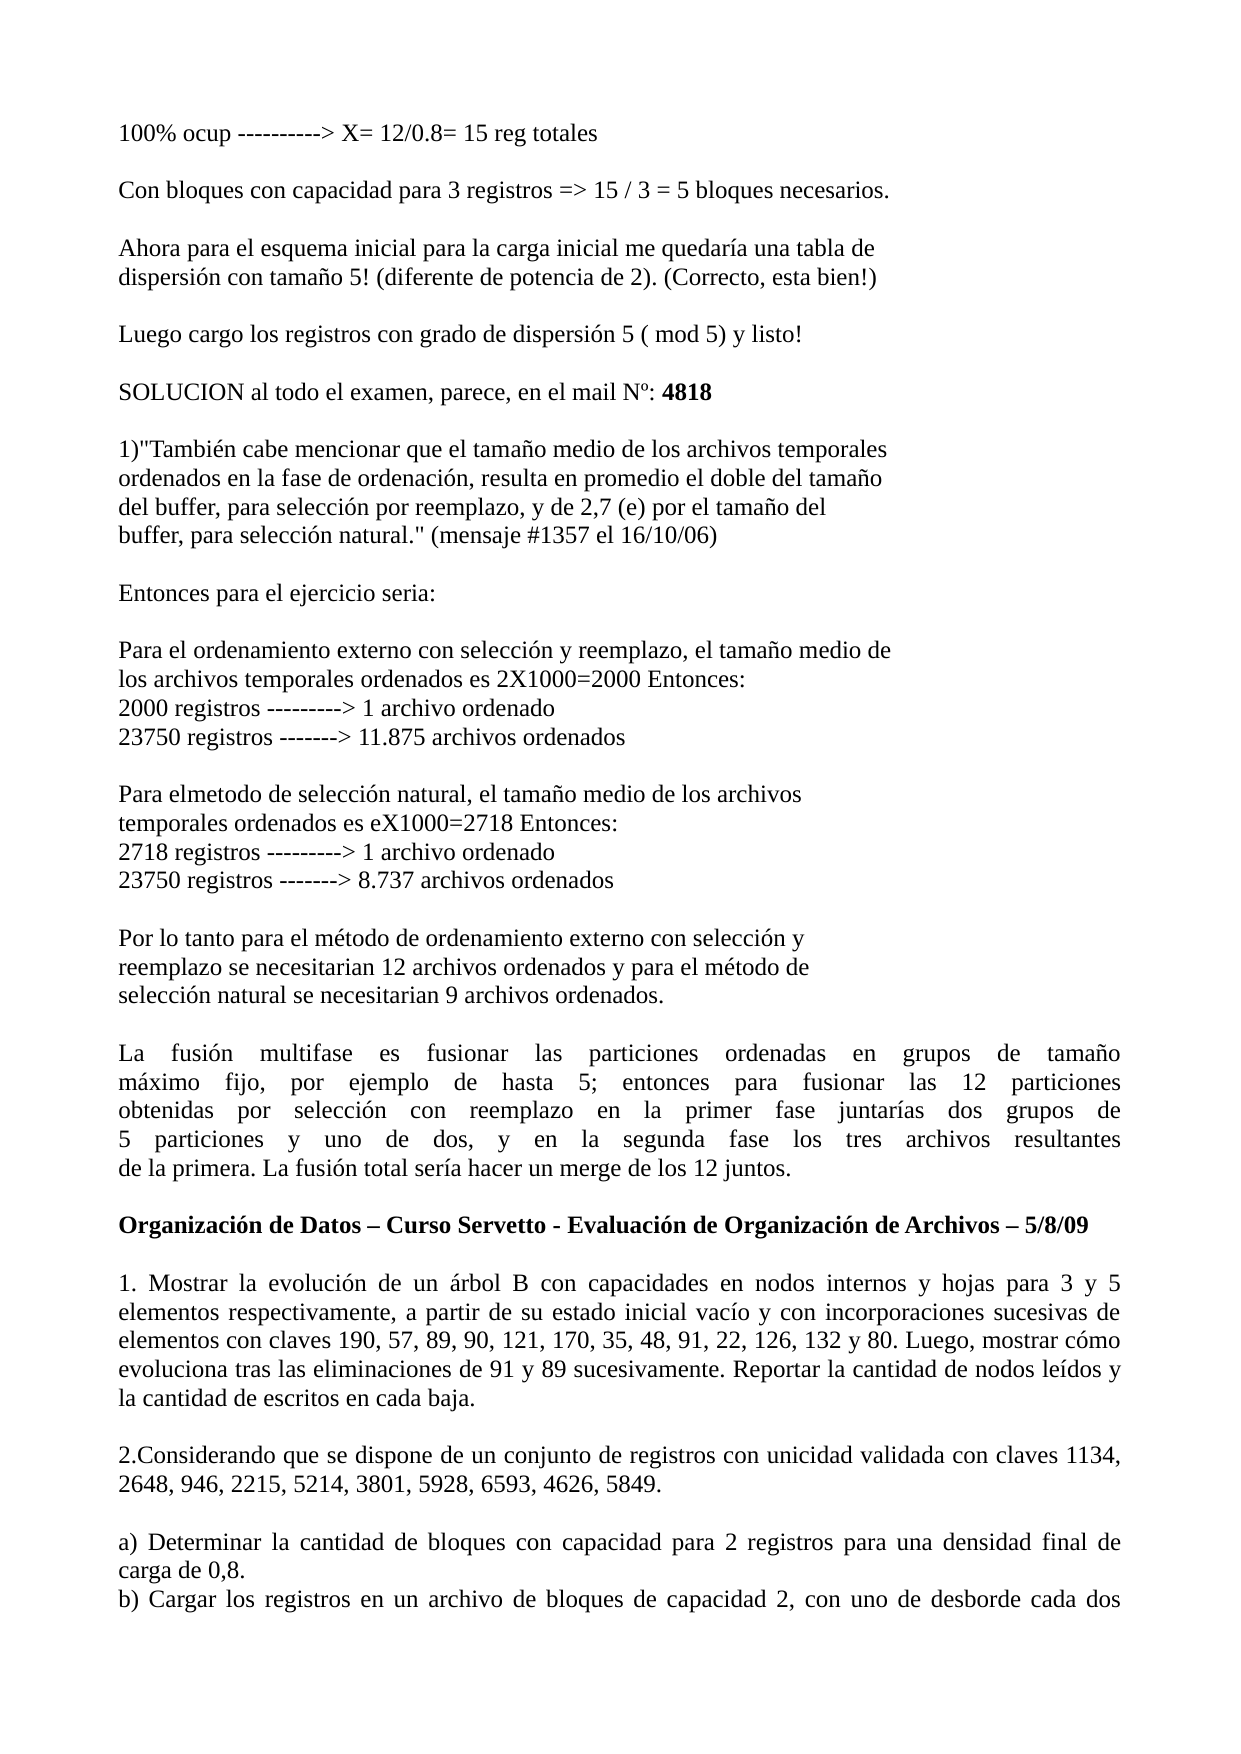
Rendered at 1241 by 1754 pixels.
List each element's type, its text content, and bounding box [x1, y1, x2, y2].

text La fusión multifase es fusionar las particiones ordenadas en grupos de tamaño máximo fijo, por ejemplo de hasta 5; entonces para fusionar las 12 particiones obtenidas por selección con reemplazo en la primer fase juntarías dos grupos de 5 particiones y uno de dos, y en la segunda fase los tres archivos resultantes de la primera. La fusión total sería hacer un merge de los 12 juntos. [118, 1038, 1122, 1182]
text Luego cargo los registros con grado de dispersión 5 ( mod 5) y listo! [118, 319, 1122, 348]
text 2.Considerando que se dispone de un conjunto de registros con unicidad validada con claves 1134, 2648, 946, 2215, 5214, 3801, 5928, 6593, 4626, 5849. [118, 1441, 1122, 1498]
text 1)"También cabe mencionar que el tamaño medio de los archivos temporales ordenados en la fase de ordenación, resulta en promedio el doble del tamaño del buffer, para selección por reemplazo, y de 2,7 (e) por el tamaño del buffer, para selección natural." (mensaje #1357 el 16/10/06) Entonces para el ejercicio seria: Para el ordenamiento externo con selección y reemplazo, el tamaño medio de los archivos temporales ordenados es 2X1000=2000 Entonces: 2000 registros ---------> 1 archivo ordenado 23750 registros -------> 11.875 archivos ordenados Para elmetodo de selección natural, el tamaño medio de los archivos temporales ordenados es eX1000=2718 Entonces: 2718 registros ---------> 1 archivo ordenado 23750 registros -------> 8.737 archivos ordenados Por lo tanto para el método de ordenamiento externo con selección y reemplazo se necesitarian 12 archivos ordenados y para el método de selección natural se necesitarian 9 archivos ordenados. [118, 434, 1122, 1038]
text 1. Mostrar la evolución de un árbol B con capacidades en nodos internos y hojas para 3 y 5 elementos respectivamente, a partir de su estado inicial vacío y con incorporaciones sucesivas de elementos con claves 190, 57, 89, 90, 121, 170, 35, 48, 91, 22, 126, 132 y 80. Luego, mostrar cómo evoluciona tras las eliminaciones de 91 y 89 sucesivamente. Reportar la cantidad de nodos leídos y la cantidad de escritos en cada baja. [118, 1268, 1122, 1412]
text SOLUCION al todo el examen, parece, en el mail Nº: 4818 [118, 377, 1122, 406]
text 100% ocup ----------> X= 12/0.8= 15 reg totales Con bloques con capacidad para 3 registros => 15 / 3 = 5 bloques necesarios. Ahora para el esquema inicial para la carga inicial me quedaría una tabla de dispersión con tamaño 5! (diferente de potencia de 2). (Correcto, esta bien!) [118, 118, 1122, 291]
text Organización de Datos – Curso Servetto - Evaluación de Organización de Archivos – 5/8/09 [118, 1211, 1122, 1239]
text a) Determinar la cantidad de bloques con capacidad para 2 registros para una densidad final de carga de 0,8. [118, 1527, 1122, 1584]
text b) Cargar los registros en un archivo de bloques de capacidad 2, con uno de desborde cada dos [118, 1584, 1122, 1613]
